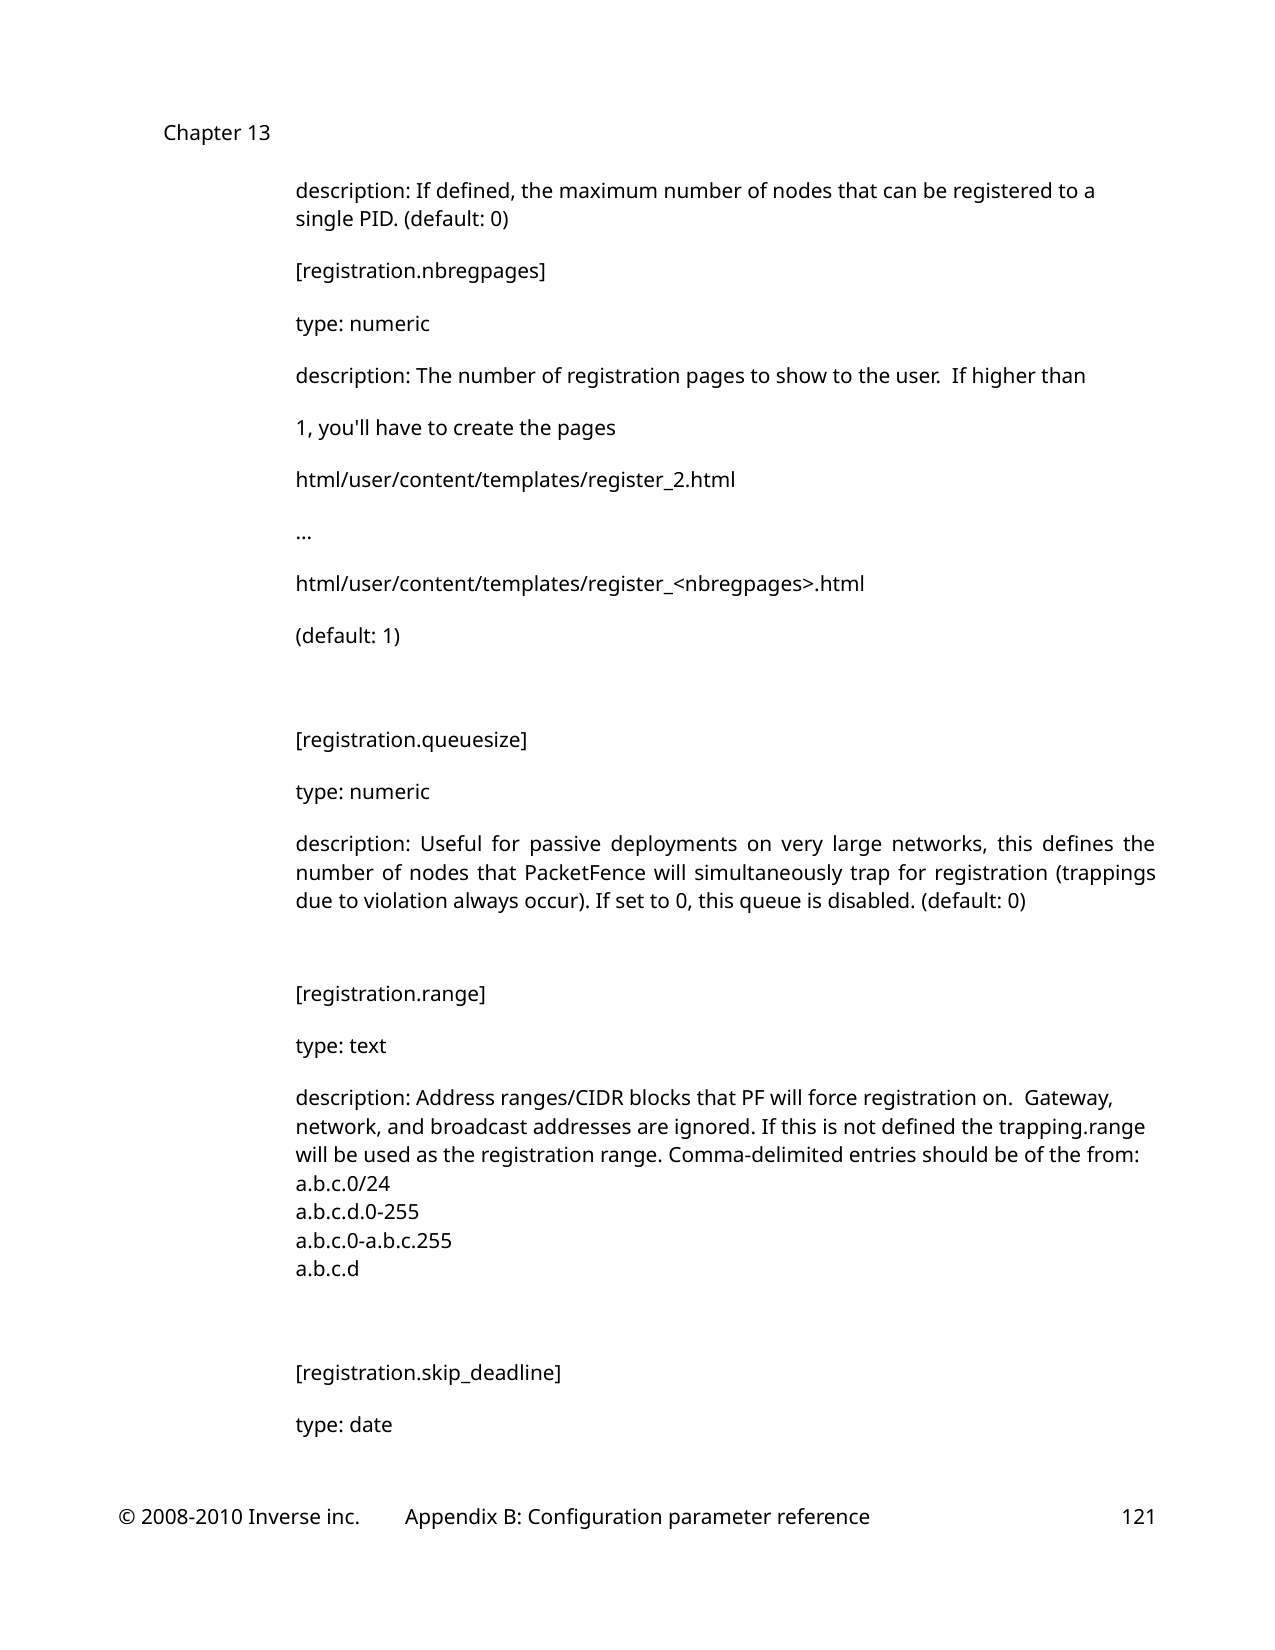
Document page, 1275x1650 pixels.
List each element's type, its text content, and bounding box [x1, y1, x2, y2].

text html/user/content/templates/register_2.html [295, 465, 1157, 493]
text 1, you'll have to create the pages [295, 413, 1157, 441]
text (default: 1) [295, 621, 1157, 649]
text [registration.skip_deadline] [295, 1358, 1157, 1387]
text description: Useful for passive deployments on very large networks, this defines the number of nodes that PacketFence will simultaneously trap for registration (trappings due to violation always occur). If set to 0, this queue is disabled. (default: 0) [295, 829, 1157, 915]
text type: numeric [295, 777, 1157, 806]
text description: If defined, the maximum number of nodes that can be registered to a single PID. (default: 0) [295, 176, 1157, 233]
text type: numeric [295, 309, 1157, 337]
text description: Address ranges/CIDR blocks that PF will force registration on. Gateway, network, and broadcast addresses are ignored. If this is not defined the trapping.range will be used as the registration range. Comma-delimited entries should be of the from: a.b.c.0/24 a.b.c.d.0-255 a.b.c.0-a.b.c.255 a.b.c.d [295, 1083, 1157, 1283]
text type: text [295, 1031, 1157, 1060]
text [registration.nbregpages] [295, 257, 1157, 285]
text html/user/content/templates/register_<nbregpages>.html [295, 569, 1157, 597]
text description: The number of registration pages to show to the user. If higher than [295, 361, 1157, 389]
text ... [295, 517, 1157, 545]
text [registration.range] [295, 979, 1157, 1008]
text type: date [295, 1410, 1157, 1439]
text [registration.queuesize] [295, 725, 1157, 754]
